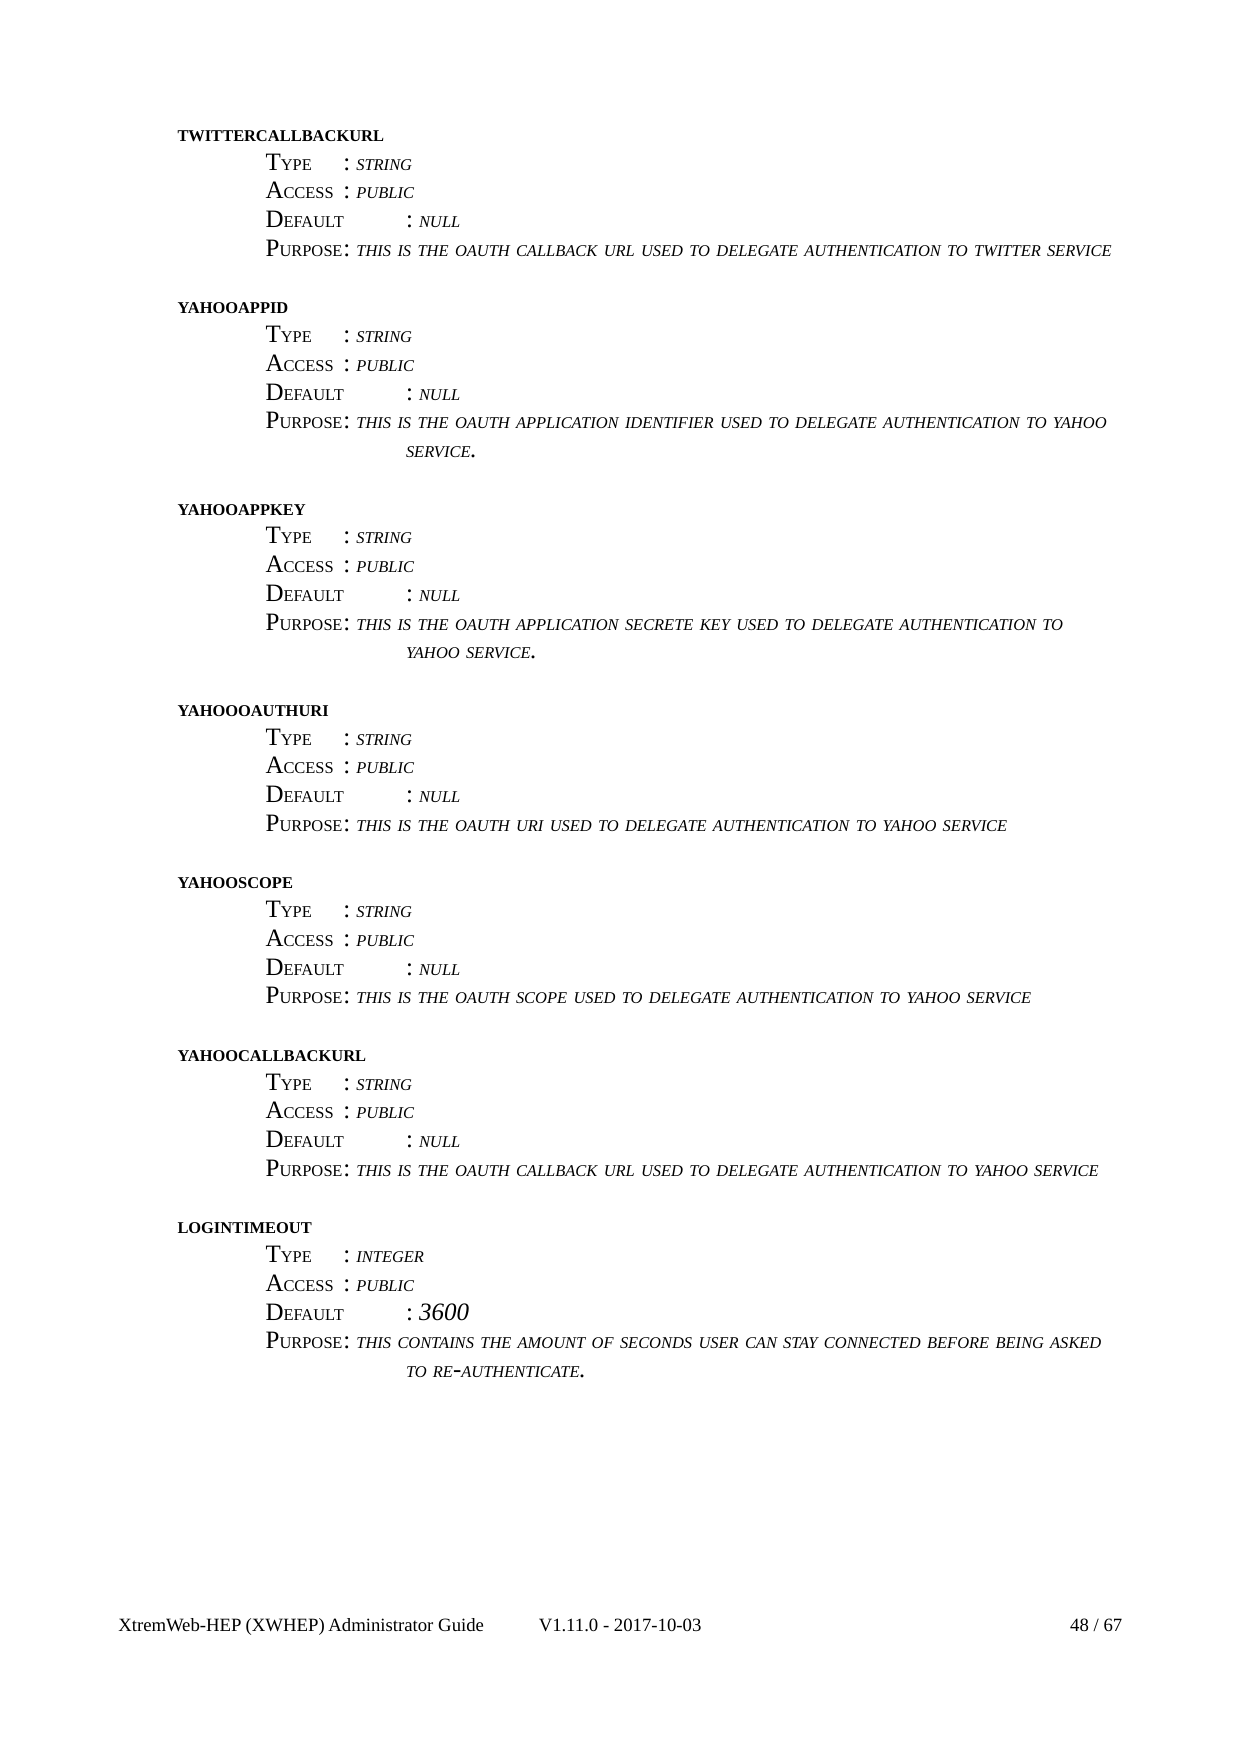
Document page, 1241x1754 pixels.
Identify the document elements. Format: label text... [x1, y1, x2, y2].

text Access : public [265, 751, 1122, 779]
text Type : string [265, 147, 1122, 176]
text Default : null [265, 1124, 1122, 1153]
text Default : null [265, 578, 1122, 607]
text Default : null [265, 779, 1122, 808]
text Access : public [265, 1096, 1122, 1124]
text Default : null [265, 952, 1122, 981]
text yahooscope [177, 866, 1122, 894]
text Default : 3600 [265, 1297, 1122, 1326]
text yahoocallbackurl [177, 1038, 1122, 1067]
text Type : string [265, 722, 1122, 751]
text Default : null [265, 204, 1122, 233]
text Access : public [265, 348, 1122, 377]
text Type : integer [265, 1239, 1122, 1268]
text Purpose : this is the oauth callback url used to delegate authentication to yahoo service [265, 1153, 1122, 1182]
text Access : public [265, 549, 1122, 578]
text Type : string [265, 1067, 1122, 1096]
text Type : string [265, 521, 1122, 549]
text yahooappid [177, 291, 1122, 319]
text Type : string [265, 894, 1122, 923]
text Purpose : this is the oauth uri used to delegate authentication to yahoo service [265, 808, 1122, 837]
text Type : string [265, 319, 1122, 348]
text Purpose : this is the oauth callback url used to delegate authentication to twitter service [265, 233, 1122, 262]
text Access : public [265, 176, 1122, 204]
text twittercallbackurl [177, 118, 1122, 147]
text Purpose : this is the oauth scope used to delegate authentication to yahoo service [265, 981, 1122, 1009]
text Access : public [265, 923, 1122, 952]
text yahooappkey [177, 492, 1122, 521]
text logintimeout [177, 1211, 1122, 1239]
text Access : public [265, 1268, 1122, 1297]
text yahoooauthuri [177, 693, 1122, 722]
text Purpose : this is the oauth application identifier used to delegate authentication to yahoo service. [265, 406, 1122, 463]
text Purpose : this is the oauth application secrete key used to delegate authentication to yahoo service. [265, 607, 1122, 664]
text Default : null [265, 377, 1122, 406]
text Purpose : this contains the amount of seconds user can stay connected before being asked to re-authenticate. [265, 1326, 1122, 1383]
